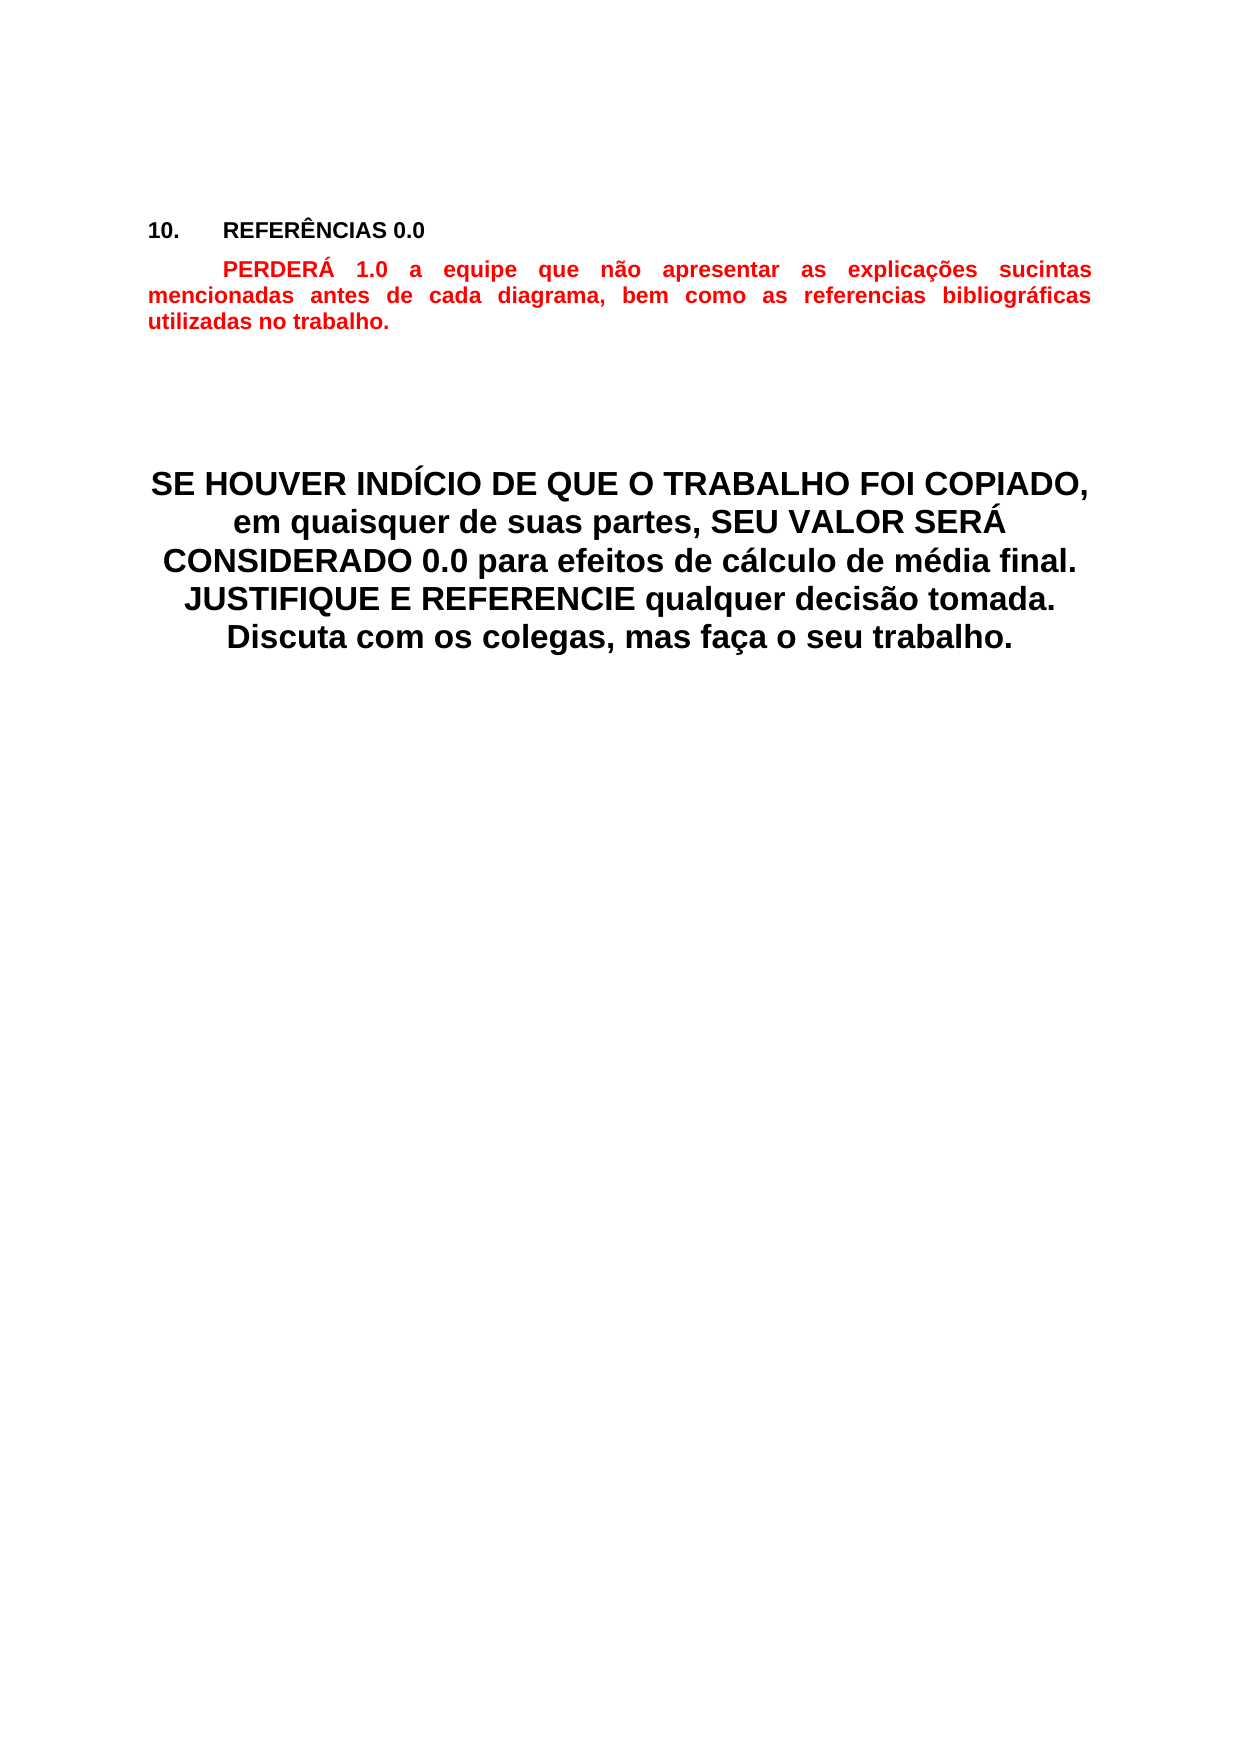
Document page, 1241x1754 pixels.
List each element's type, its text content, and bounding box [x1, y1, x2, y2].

text PERDERÁ 1.0 a equipe que não apresentar as explicações sucintas mencionadas antes de cada diagrama, bem como as referencias bibliográficas utilizadas no trabalho. [148, 256, 1092, 335]
text 10. REFERÊNCIAS 0.0 [148, 217, 1092, 243]
text SE HOUVER INDÍCIO DE QUE O TRABALHO FOI COPIADO, em quaisquer de suas partes, SEU VALOR SERÁ CONSIDERADO 0.0 para efeitos de cálculo de média final. JUSTIFIQUE E REFERENCIE qualquer decisão tomada. Discuta com os colegas, mas faça o seu trabalho. [148, 464, 1092, 656]
